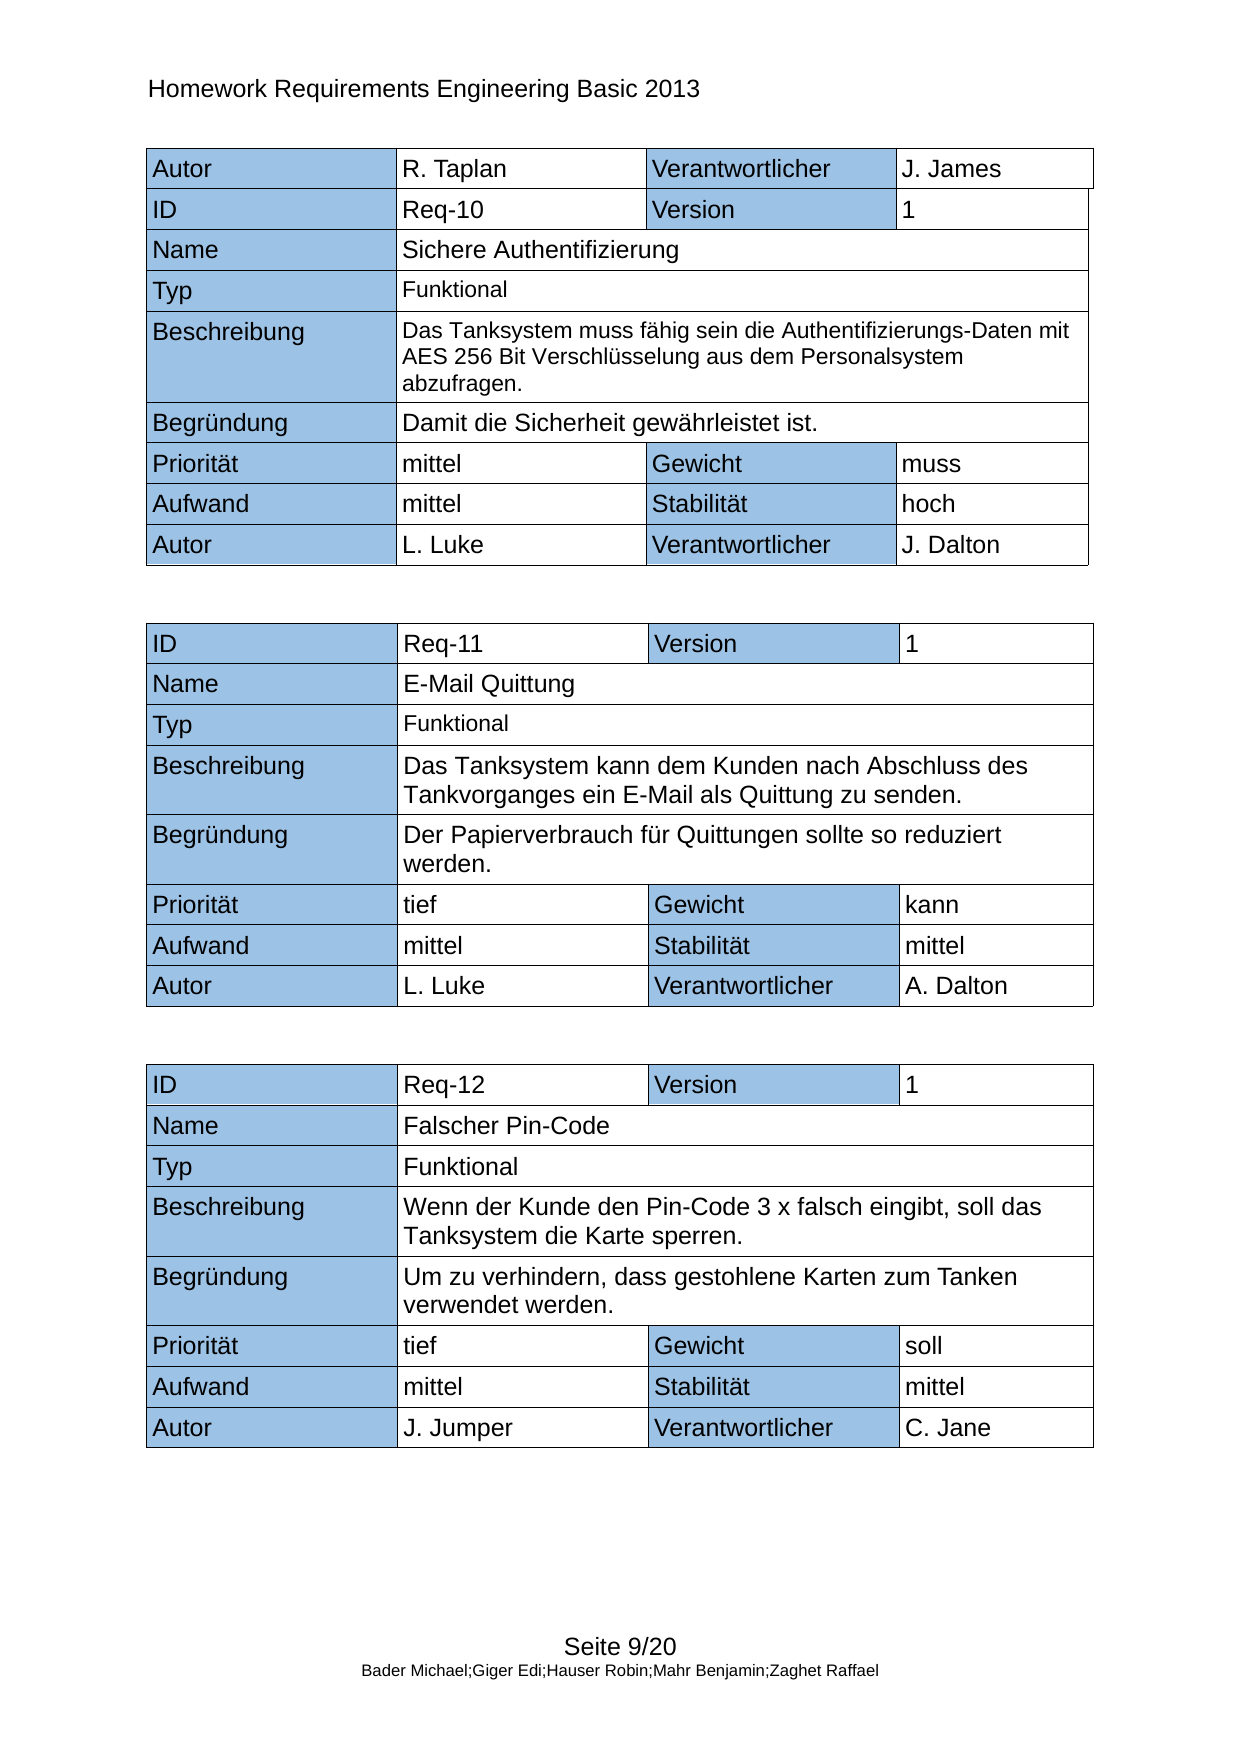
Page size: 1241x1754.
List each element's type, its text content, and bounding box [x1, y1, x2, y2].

table_cell Beschreibung [147, 312, 396, 402]
table_cell Verantwortlicher [647, 149, 896, 188]
table_cell Priorität [147, 885, 397, 924]
table_cell Aufwand [147, 484, 396, 524]
table_cell Autor [147, 1408, 397, 1447]
table_cell Begründung [147, 1257, 397, 1325]
table_cell Name [147, 664, 397, 704]
table_cell Wenn der Kunde den Pin-Code 3 x falsch eingibt, soll das Tanksystem die Karte sperren. [398, 1187, 1093, 1256]
table_cell Gewicht [649, 1326, 899, 1366]
table_cell Damit die Sicherheit gewährleistet ist. [397, 403, 1088, 442]
table_cell Typ [147, 271, 396, 311]
table_cell J. Jumper [398, 1408, 648, 1447]
table_header Req-12 [398, 1065, 648, 1104]
table_cell Verantwortlicher [647, 525, 896, 564]
table_cell Aufwand [147, 925, 397, 965]
table_cell Req-10 [397, 189, 646, 229]
table_cell E-Mail Quittung [398, 664, 1093, 704]
table_cell Autor [147, 525, 396, 564]
table_cell J. James [897, 149, 1093, 188]
table_cell Funktional [398, 1146, 1093, 1186]
table_cell Autor [147, 149, 396, 188]
table_cell Das Tanksystem kann dem Kunden nach Abschluss des Tankvorganges ein E-Mail als Quittung zu senden. [398, 746, 1093, 814]
table_cell L. Luke [398, 966, 648, 1006]
table_cell Beschreibung [147, 1187, 397, 1256]
table_cell soll [900, 1326, 1093, 1366]
table_cell 1 [897, 189, 1088, 229]
table_cell A. Dalton [900, 966, 1093, 1006]
table_header ID [147, 624, 397, 663]
table_cell Name [147, 1106, 397, 1145]
table_cell Autor [147, 966, 397, 1006]
table_cell Priorität [147, 443, 396, 483]
table_cell R. Taplan [397, 149, 646, 188]
table_cell Falscher Pin-Code [398, 1106, 1093, 1145]
table_cell Funktional [397, 271, 1088, 311]
table_cell mittel [398, 925, 648, 965]
table_cell tief [398, 885, 648, 924]
table_cell Der Papierverbrauch für Quittungen sollte so reduziert werden. [398, 815, 1093, 884]
table_cell mittel [398, 1367, 648, 1406]
table_header 1 [900, 624, 1093, 663]
table_cell Verantwortlicher [649, 1408, 899, 1447]
table_cell Typ [147, 705, 397, 745]
table_cell Name [147, 230, 396, 270]
table_cell mittel [900, 1367, 1093, 1406]
table_cell Gewicht [647, 443, 896, 483]
table_cell Begründung [147, 815, 397, 884]
table_cell ID [147, 189, 396, 229]
table_cell Sichere Authentifizierung [397, 230, 1088, 270]
table_header 1 [900, 1065, 1093, 1104]
table_cell L. Luke [397, 525, 646, 564]
table_cell [1089, 270, 1093, 311]
table_cell Priorität [147, 1326, 397, 1366]
table_cell kann [900, 885, 1093, 924]
table_cell Gewicht [649, 885, 899, 924]
table_cell [1089, 229, 1093, 270]
table_cell Stabilität [649, 1367, 899, 1406]
table_cell [1089, 311, 1093, 402]
table_cell [1089, 442, 1093, 483]
table_cell Das Tanksystem muss fähig sein die Authentifizierungs-Daten mit AES 256 Bit Verschlüsselung aus dem Personalsystem abzufragen. [397, 312, 1088, 402]
table_cell Beschreibung [147, 746, 397, 814]
table_header ID [147, 1065, 397, 1104]
table_cell Stabilität [647, 484, 896, 524]
table_cell hoch [897, 484, 1088, 524]
table_cell Typ [147, 1146, 397, 1186]
table_cell J. Dalton [897, 525, 1088, 564]
table_cell [1089, 483, 1093, 524]
table_cell Um zu verhindern, dass gestohlene Karten zum Tanken verwendet werden. [398, 1257, 1093, 1325]
table_cell mittel [397, 443, 646, 483]
table_header Version [649, 624, 899, 663]
table_cell tief [398, 1326, 648, 1366]
table_cell Aufwand [147, 1367, 397, 1406]
table_cell Version [647, 189, 896, 229]
table_cell muss [897, 443, 1088, 483]
table_cell [1089, 402, 1093, 442]
table_cell [1089, 189, 1093, 229]
table_cell [1089, 524, 1093, 564]
table_cell C. Jane [900, 1408, 1093, 1447]
table_header Version [649, 1065, 899, 1104]
table_cell mittel [397, 484, 646, 524]
table_cell Begründung [147, 403, 396, 442]
table_cell Funktional [398, 705, 1093, 745]
table_cell Verantwortlicher [649, 966, 899, 1006]
table_cell mittel [900, 925, 1093, 965]
table_cell Stabilität [649, 925, 899, 965]
table_header Req-11 [398, 624, 648, 663]
